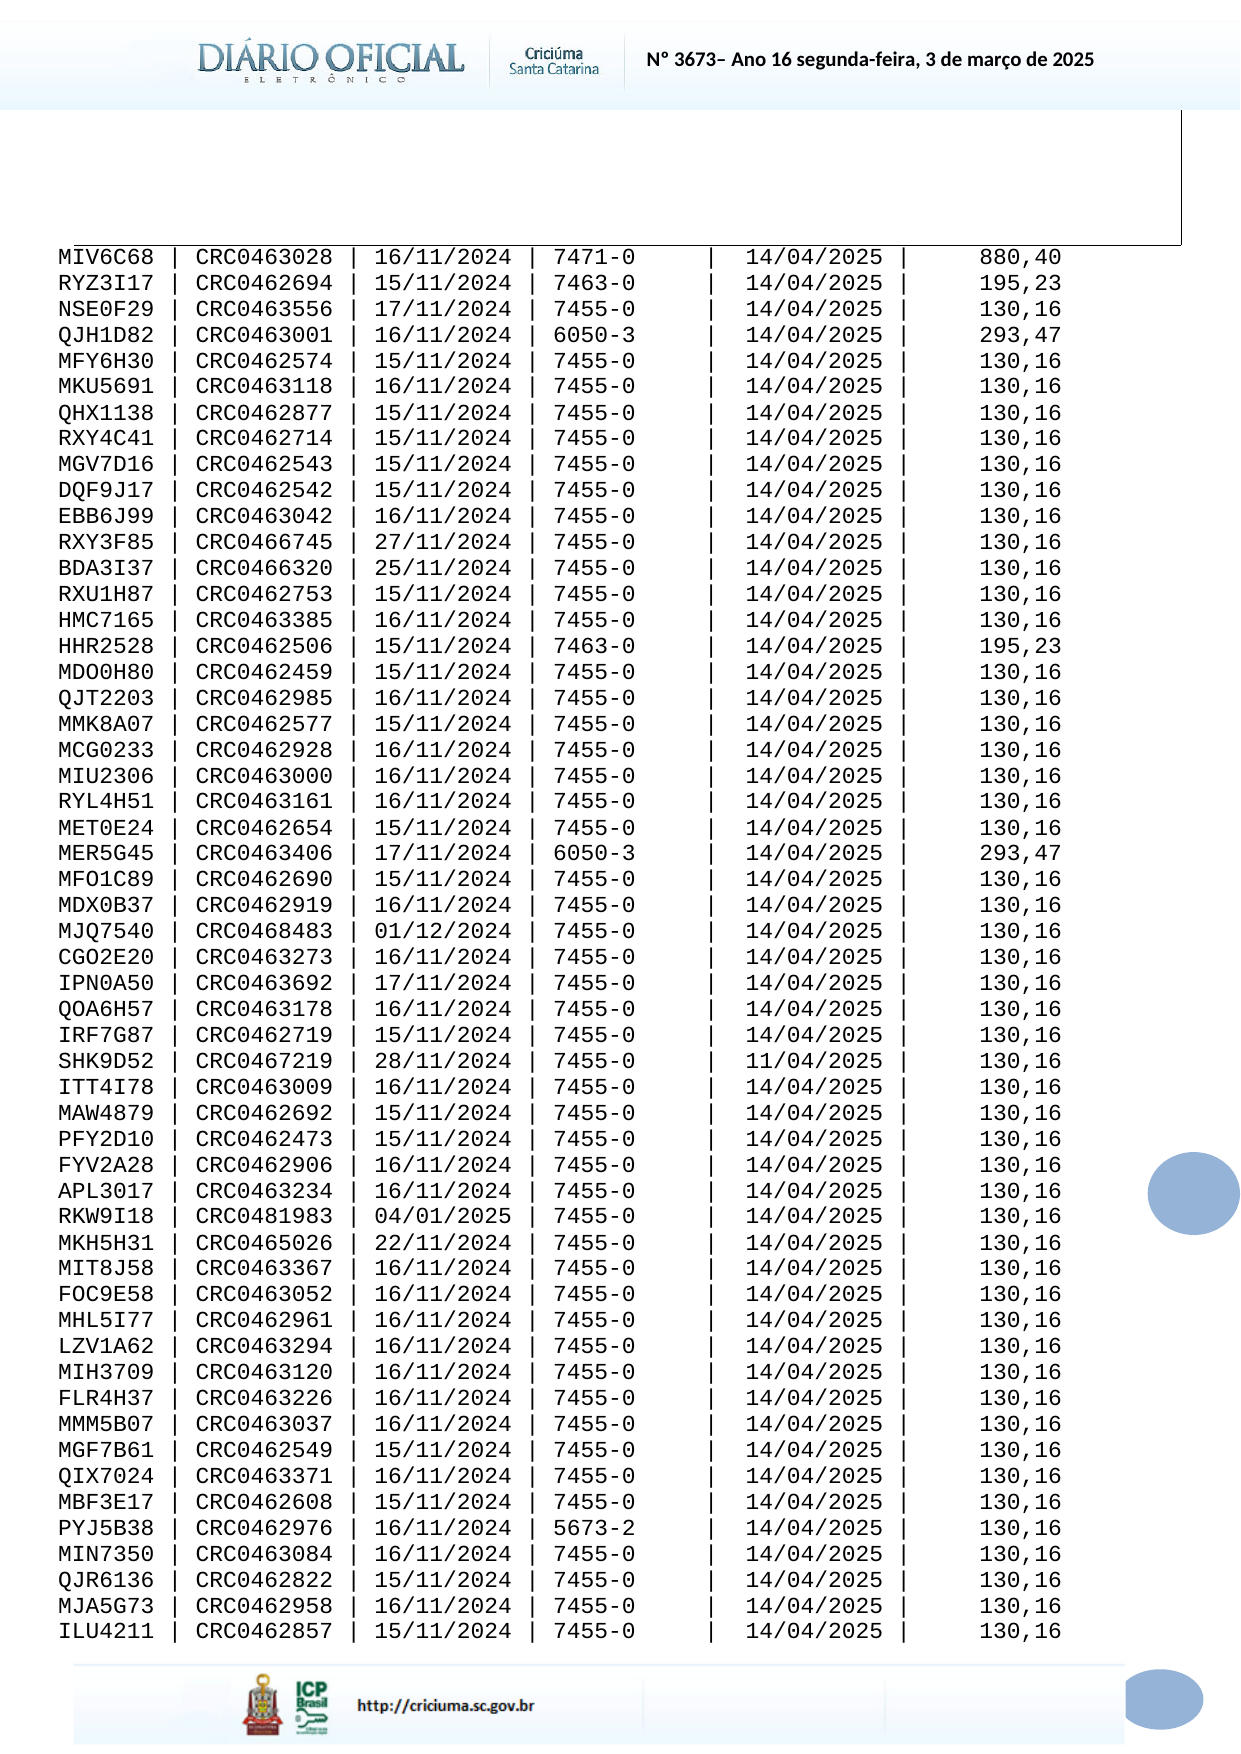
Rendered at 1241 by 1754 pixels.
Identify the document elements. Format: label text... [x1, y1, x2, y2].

text MDX0B37 | CRC0462919 | 16/11/2024 | 7455-0 | 14/04/2025 | 130,16 [44, 894, 1181, 919]
text MET0E24 | CRC0462654 | 15/11/2024 | 7455-0 | 14/04/2025 | 130,16 [44, 816, 1181, 842]
text FLR4H37 | CRC0463226 | 16/11/2024 | 7455-0 | 14/04/2025 | 130,16 [44, 1386, 1181, 1412]
text MIU2306 | CRC0463000 | 16/11/2024 | 7455-0 | 14/04/2025 | 130,16 [44, 764, 1181, 790]
text HMC7165 | CRC0463385 | 16/11/2024 | 7455-0 | 14/04/2025 | 130,16 [44, 608, 1181, 634]
text MIV6C68 | CRC0463028 | 16/11/2024 | 7471-0 | 14/04/2025 | 880,40 [44, 245, 1181, 271]
text RYL4H51 | CRC0463161 | 16/11/2024 | 7455-0 | 14/04/2025 | 130,16 [44, 790, 1181, 816]
text MFY6H30 | CRC0462574 | 15/11/2024 | 7455-0 | 14/04/2025 | 130,16 [44, 349, 1181, 375]
text ITT4I78 | CRC0463009 | 16/11/2024 | 7455-0 | 14/04/2025 | 130,16 [44, 1075, 1181, 1101]
text MDO0H80 | CRC0462459 | 15/11/2024 | 7455-0 | 14/04/2025 | 130,16 [44, 660, 1181, 686]
text PFY2D10 | CRC0462473 | 15/11/2024 | 7455-0 | 14/04/2025 | 130,16 [44, 1127, 1181, 1153]
text MKU5691 | CRC0463118 | 16/11/2024 | 7455-0 | 14/04/2025 | 130,16 [44, 375, 1181, 401]
text MJQ7540 | CRC0468483 | 01/12/2024 | 7455-0 | 14/04/2025 | 130,16 [44, 919, 1181, 946]
text FYV2A28 | CRC0462906 | 16/11/2024 | 7455-0 | 14/04/2025 | 130,16 [44, 1153, 1180, 1179]
text EBB6J99 | CRC0463042 | 16/11/2024 | 7455-0 | 14/04/2025 | 130,16 [44, 504, 1181, 531]
text SHK9D52 | CRC0467219 | 28/11/2024 | 7455-0 | 11/04/2025 | 130,16 [44, 1049, 1181, 1075]
text RXY4C41 | CRC0462714 | 15/11/2024 | 7455-0 | 14/04/2025 | 130,16 [44, 427, 1181, 453]
text MIT8J58 | CRC0463367 | 16/11/2024 | 7455-0 | 14/04/2025 | 130,16 [44, 1257, 1181, 1283]
text APL3017 | CRC0463234 | 16/11/2024 | 7455-0 | 14/04/2025 | 130,16 [44, 1179, 1150, 1205]
text QJH1D82 | CRC0463001 | 16/11/2024 | 6050-3 | 14/04/2025 | 293,47 [44, 323, 1181, 349]
text RKW9I18 | CRC0481983 | 04/01/2025 | 7455-0 | 14/04/2025 | 130,16 [44, 1205, 1171, 1231]
text QIX7024 | CRC0463371 | 16/11/2024 | 7455-0 | 14/04/2025 | 130,16 [44, 1464, 1181, 1490]
text QJT2203 | CRC0462985 | 16/11/2024 | 7455-0 | 14/04/2025 | 130,16 [44, 686, 1181, 712]
text ILU4211 | CRC0462857 | 15/11/2024 | 7455-0 | 14/04/2025 | 130,16 [44, 1620, 1181, 1646]
text MFO1C89 | CRC0462690 | 15/11/2024 | 7455-0 | 14/04/2025 | 130,16 [44, 868, 1181, 894]
text RXU1H87 | CRC0462753 | 15/11/2024 | 7455-0 | 14/04/2025 | 130,16 [44, 582, 1181, 608]
text MKH5H31 | CRC0465026 | 22/11/2024 | 7455-0 | 14/04/2025 | 130,16 [44, 1231, 1181, 1257]
text IRF7G87 | CRC0462719 | 15/11/2024 | 7455-0 | 14/04/2025 | 130,16 [44, 1023, 1181, 1049]
text MIH3709 | CRC0463120 | 16/11/2024 | 7455-0 | 14/04/2025 | 130,16 [44, 1361, 1181, 1386]
text HHR2528 | CRC0462506 | 15/11/2024 | 7463-0 | 14/04/2025 | 195,23 [44, 634, 1181, 660]
text MBF3E17 | CRC0462608 | 15/11/2024 | 7455-0 | 14/04/2025 | 130,16 [44, 1490, 1181, 1516]
text BDA3I37 | CRC0466320 | 25/11/2024 | 7455-0 | 14/04/2025 | 130,16 [44, 556, 1181, 582]
text DQF9J17 | CRC0462542 | 15/11/2024 | 7455-0 | 14/04/2025 | 130,16 [44, 479, 1181, 504]
text NSE0F29 | CRC0463556 | 17/11/2024 | 7455-0 | 14/04/2025 | 130,16 [44, 297, 1181, 323]
text CGO2E20 | CRC0463273 | 16/11/2024 | 7455-0 | 14/04/2025 | 130,16 [44, 946, 1181, 971]
text MMK8A07 | CRC0462577 | 15/11/2024 | 7455-0 | 14/04/2025 | 130,16 [44, 712, 1181, 738]
text RYZ3I17 | CRC0462694 | 15/11/2024 | 7463-0 | 14/04/2025 | 195,23 [44, 271, 1181, 297]
text MER5G45 | CRC0463406 | 17/11/2024 | 6050-3 | 14/04/2025 | 293,47 [44, 842, 1181, 868]
text QOA6H57 | CRC0463178 | 16/11/2024 | 7455-0 | 14/04/2025 | 130,16 [44, 997, 1181, 1023]
text MJA5G73 | CRC0462958 | 16/11/2024 | 7455-0 | 14/04/2025 | 130,16 [44, 1594, 1181, 1620]
text MMM5B07 | CRC0463037 | 16/11/2024 | 7455-0 | 14/04/2025 | 130,16 [44, 1412, 1181, 1438]
text MGV7D16 | CRC0462543 | 15/11/2024 | 7455-0 | 14/04/2025 | 130,16 [44, 453, 1181, 479]
text MAW4879 | CRC0462692 | 15/11/2024 | 7455-0 | 14/04/2025 | 130,16 [44, 1101, 1181, 1127]
text QJR6136 | CRC0462822 | 15/11/2024 | 7455-0 | 14/04/2025 | 130,16 [44, 1568, 1181, 1594]
text PYJ5B38 | CRC0462976 | 16/11/2024 | 5673-2 | 14/04/2025 | 130,16 [44, 1516, 1181, 1542]
text MGF7B61 | CRC0462549 | 15/11/2024 | 7455-0 | 14/04/2025 | 130,16 [44, 1438, 1181, 1464]
text MHL5I77 | CRC0462961 | 16/11/2024 | 7455-0 | 14/04/2025 | 130,16 [44, 1309, 1181, 1334]
text IPN0A50 | CRC0463692 | 17/11/2024 | 7455-0 | 14/04/2025 | 130,16 [44, 971, 1181, 997]
text RXY3F85 | CRC0466745 | 27/11/2024 | 7455-0 | 14/04/2025 | 130,16 [44, 531, 1181, 556]
text QHX1138 | CRC0462877 | 15/11/2024 | 7455-0 | 14/04/2025 | 130,16 [44, 401, 1181, 427]
text MIN7350 | CRC0463084 | 16/11/2024 | 7455-0 | 14/04/2025 | 130,16 [44, 1542, 1181, 1568]
text FOC9E58 | CRC0463052 | 16/11/2024 | 7455-0 | 14/04/2025 | 130,16 [44, 1283, 1181, 1309]
text MCG0233 | CRC0462928 | 16/11/2024 | 7455-0 | 14/04/2025 | 130,16 [44, 738, 1181, 764]
text LZV1A62 | CRC0463294 | 16/11/2024 | 7455-0 | 14/04/2025 | 130,16 [44, 1334, 1181, 1361]
